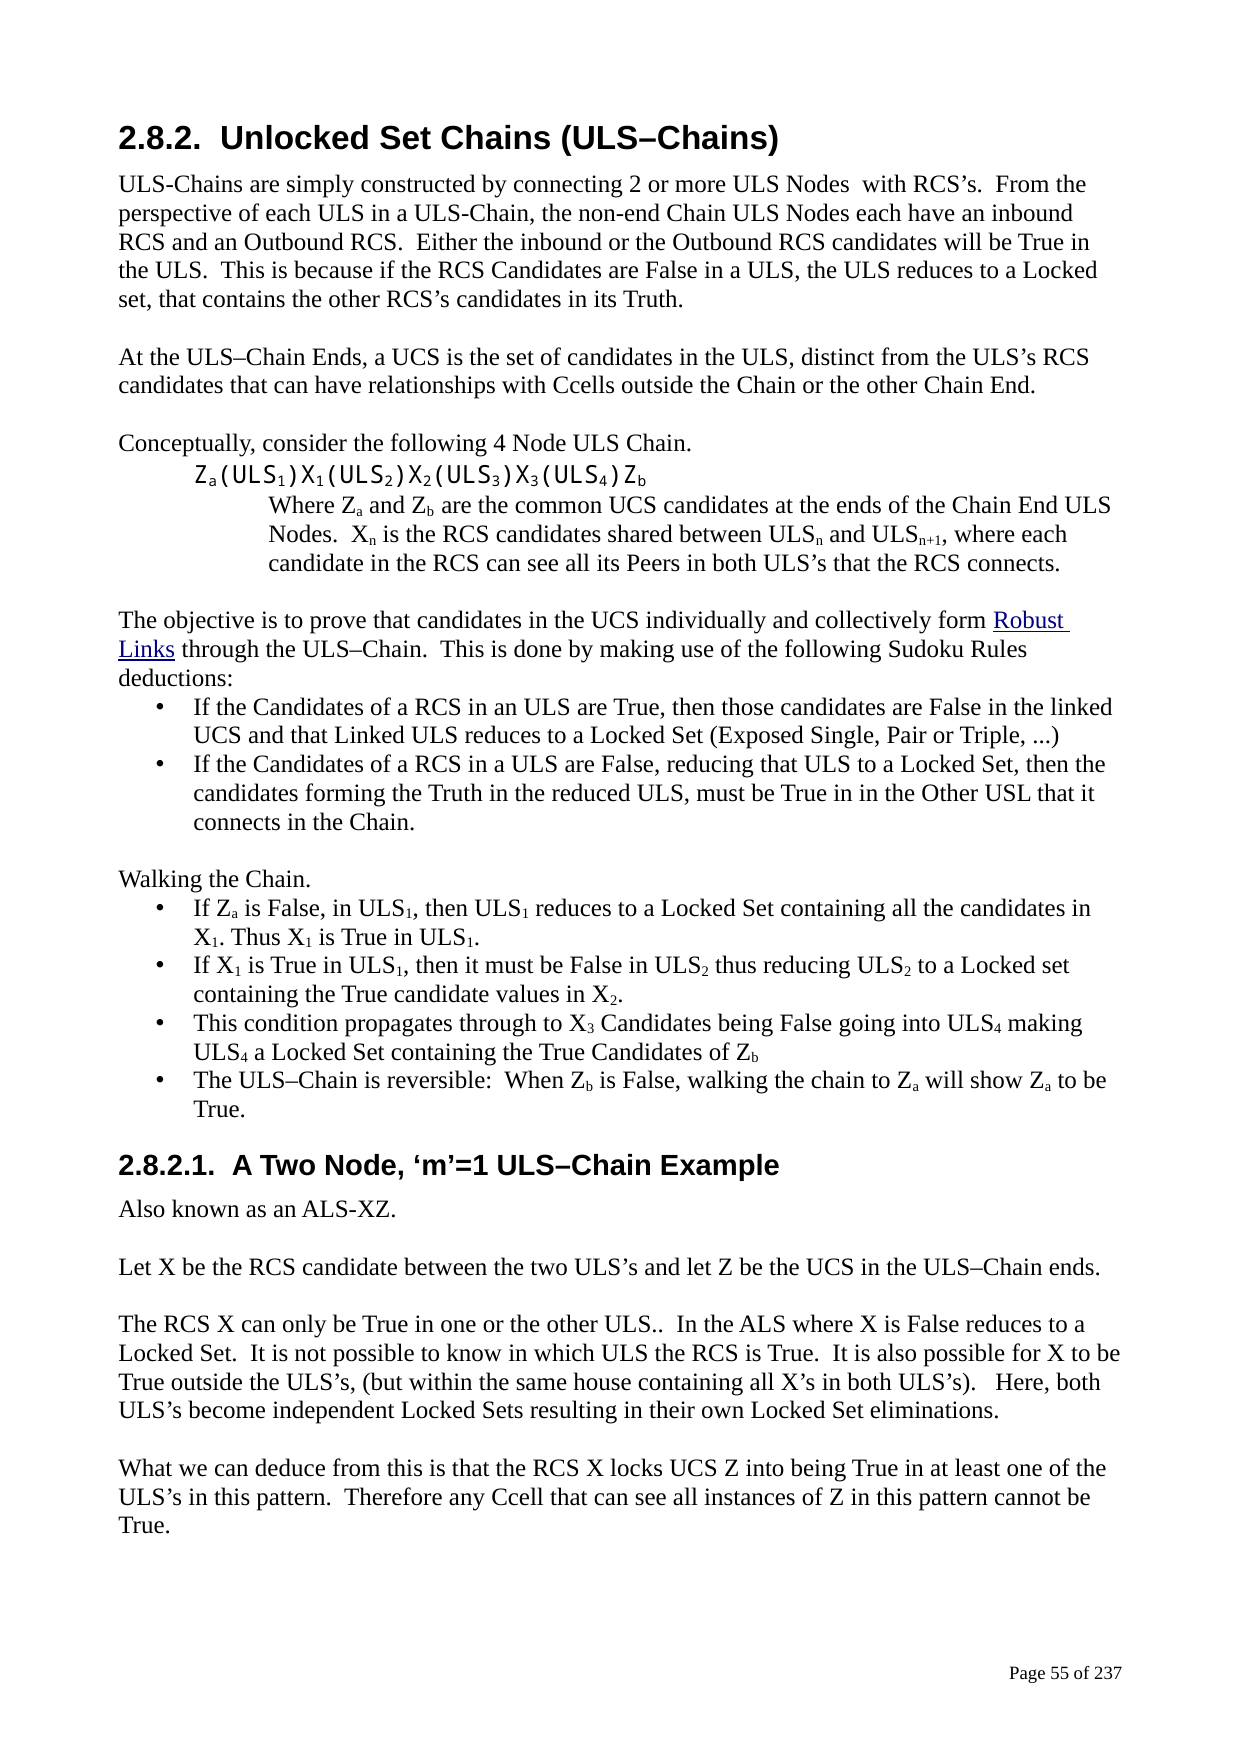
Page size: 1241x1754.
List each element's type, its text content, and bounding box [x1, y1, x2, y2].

text The RCS X can only be True in one or the other ULS.. In the ALS where X is False reduces to a Locked Set. It is not possible to know in which ULS the RCS is True. It is also possible for X to be True outside the ULS’s, (but within the same house containing all X’s in both ULS’s). Here, both ULS’s become independent Locked Sets resulting in their own Locked Set eliminations. [118, 1309, 1122, 1424]
text The objective is to prove that candidates in the UCS individually and collectively form Robust Links through the ULS–Chain. This is done by making use of the following Sudoku Rules deductions: [118, 606, 1122, 692]
text ULS-Chains are simply constructed by connecting 2 or more ULS Nodes with RCS’s. From the perspective of each ULS in a ULS-Chain, the non-end Chain ULS Nodes each have an inbound RCS and an Outbound RCS. Either the inbound or the Outbound RCS candidates will be True in the ULS. This is because if the RCS Candidates are False in a ULS, the ULS reduces to a Locked set, that contains the other RCS’s candidates in its Truth. [118, 169, 1122, 313]
list The ULS–Chain is reversible: When Zb is False, walking the chain to Za will show Za to be True. [156, 1066, 1122, 1123]
list If X1 is True in ULS1, then it must be False in ULS2 thus reducing ULS2 to a Locked set containing the True candidate values in X2. [156, 951, 1122, 1008]
text What we can deduce from this is that the RCS X locks UCS Z into being True in at least one of the ULS’s in this pattern. Therefore any Ccell that can see all instances of Z in this pattern cannot be True. [118, 1453, 1122, 1539]
text At the ULS–Chain Ends, a UCS is the set of candidates in the ULS, distinct from the ULS’s RCS candidates that can have relationships with Ccells outside the Chain or the other Chain End. [118, 342, 1122, 399]
text Let X be the RCS candidate between the two ULS’s and let Z be the UCS in the ULS–Chain ends. [118, 1252, 1122, 1280]
list If the Candidates of a RCS in an ULS are True, then those candidates are False in the linked UCS and that Linked ULS reduces to a Locked Set (Exposed Single, Pair or Triple, ...) [156, 692, 1122, 749]
text Za(ULS1)X1(ULS2)X2(ULS3)X3(ULS4)Zb [193, 457, 1122, 491]
text Also known as an ALS-XZ. [118, 1194, 1122, 1223]
text Walking the Chain. [118, 864, 1122, 893]
subtitle Unlocked Set Chains (ULS–Chains) [118, 118, 1122, 157]
list If the Candidates of a RCS in a ULS are False, reducing that ULS to a Locked Set, then the candidates forming the Truth in the reduced ULS, must be True in in the Other USL that it connects in the Chain. [156, 749, 1122, 836]
subtitle A Two Node, ‘m’=1 ULS–Chain Example [118, 1148, 1122, 1182]
text Conceptually, consider the following 4 Node ULS Chain. [118, 428, 1122, 457]
text Where Za and Zb are the common UCS candidates at the ends of the Chain End ULS Nodes. Xn is the RCS candidates shared between ULSn and ULSn+1, where each candidate in the RCS can see all its Peers in both ULS’s that the RCS connects. [268, 491, 1122, 577]
list If Za is False, in ULS1, then ULS1 reduces to a Locked Set containing all the candidates in X1. Thus X1 is True in ULS1. [156, 893, 1122, 951]
list This condition propagates through to X3 Candidates being False going into ULS4 making ULS4 a Locked Set containing the True Candidates of Zb [156, 1008, 1122, 1066]
